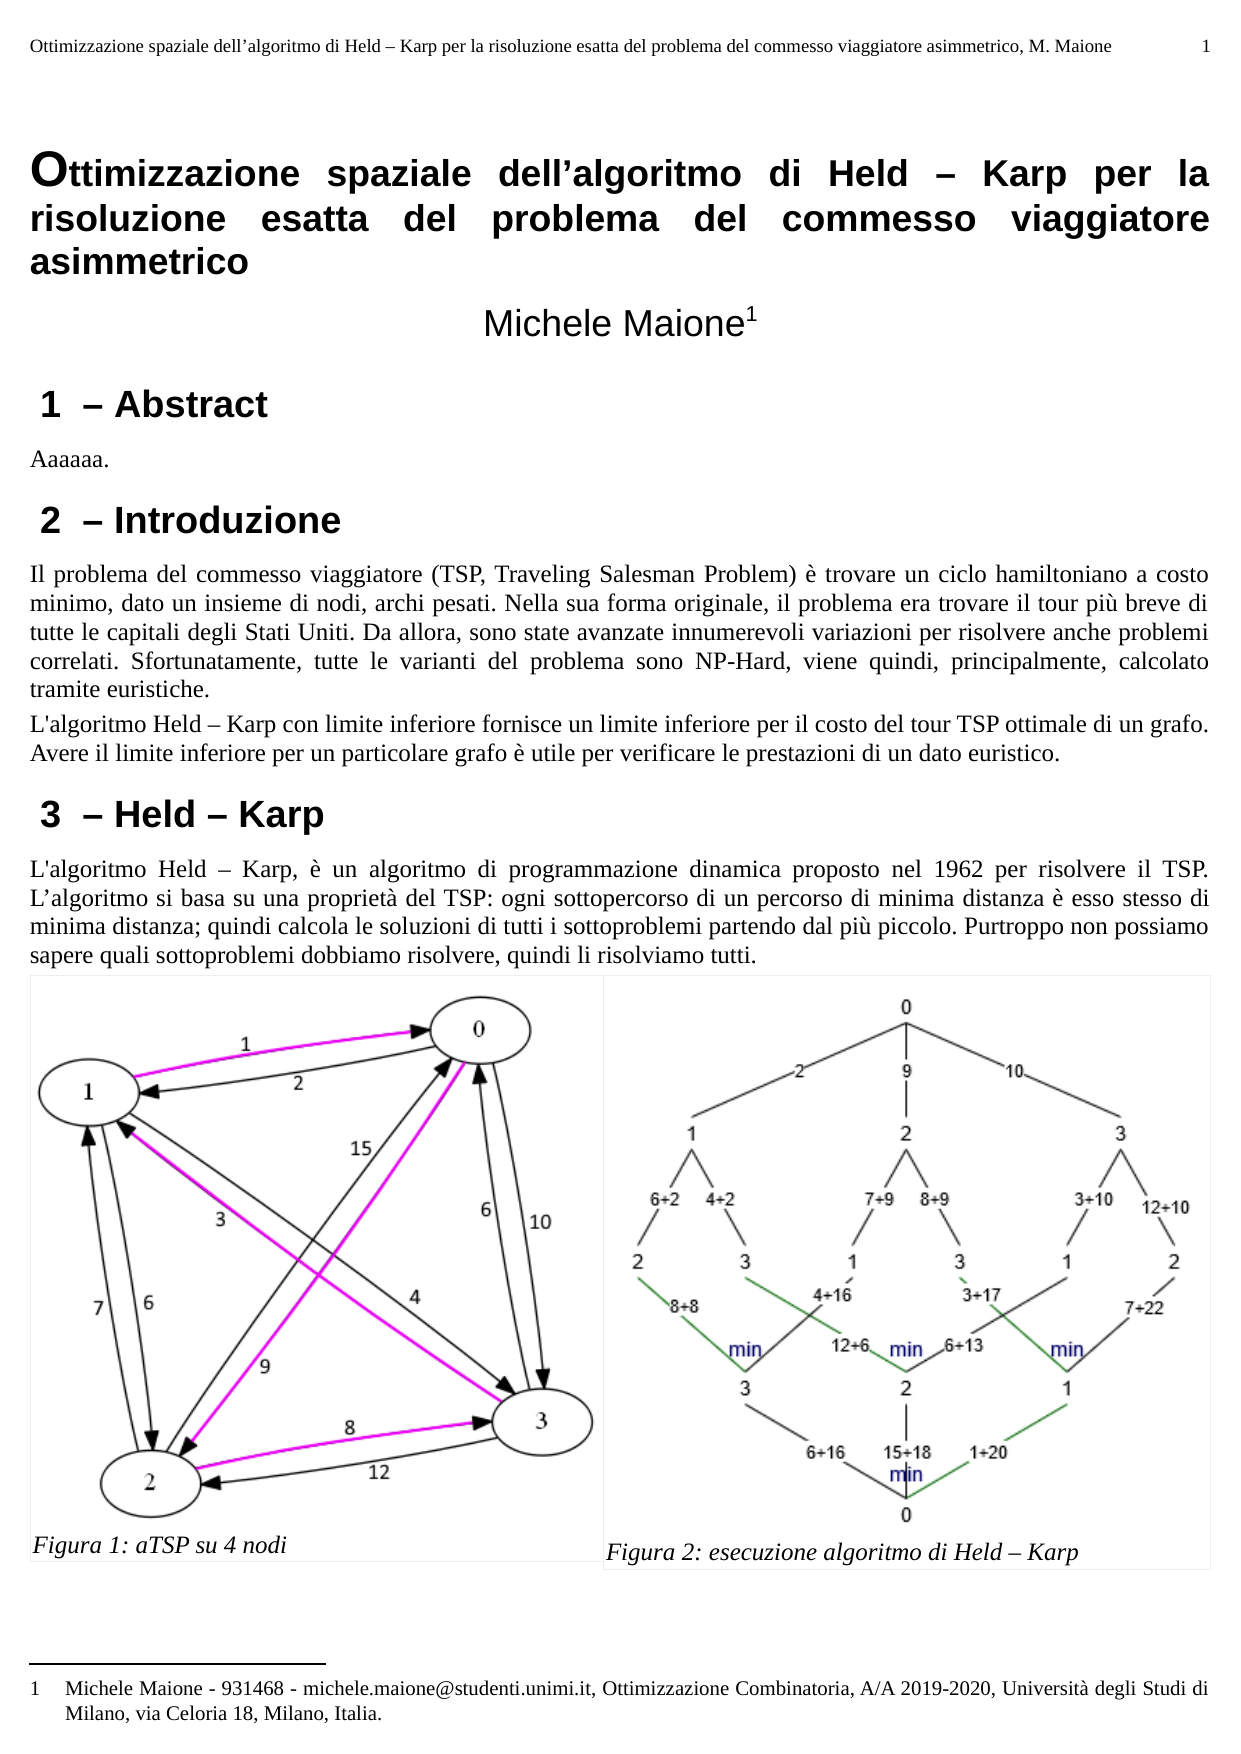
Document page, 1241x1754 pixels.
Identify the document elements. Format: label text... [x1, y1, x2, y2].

text L'algoritmo Held – Karp, è un algoritmo di programmazione dinamica proposto nel 1962 per risolvere il TSP. L’algoritmo si basa su una proprietà del TSP: ogni sottopercorso di un percorso di minima distanza è esso stesso di minima distanza; quindi calcola le soluzioni di tutti i sottoproblemi partendo dal più piccolo. Purtroppo non possiamo sapere quali sottoproblemi dobbiamo risolvere, quindi li risolviamo tutti. [29, 854, 1211, 969]
subtitle Michele Maione [29, 301, 1211, 344]
table_header [30, 969, 603, 975]
title Ottimizzazione spaziale dell’algoritmo di Held – Karp per la risoluzione esatta del problema del commesso viaggiatore asimmetrico [29, 139, 1211, 282]
text Michele Maione - 931468 - michele.maione@studenti.unimi.it, Ottimizzazione Combinatoria, A/A 2019-2020, Università degli Studi di Milano, via Celoria 18, Milano, Italia. [29, 1676, 1211, 1724]
subtitle Introduzione [29, 497, 1211, 541]
text L'algoritmo Held – Karp con limite inferiore fornisce un limite inferiore per il costo del tour TSP ottimale di un grafo. Avere il limite inferiore per un particolare grafo è utile per verificare le prestazioni di un dato euristico. [29, 709, 1211, 767]
text Aaaaaa. [29, 444, 1211, 472]
picture [605, 990, 1208, 1532]
table_header [31, 976, 603, 1561]
table_header [30, 1562, 603, 1569]
subtitle Abstract [29, 382, 1211, 425]
subtitle Held – Karp [29, 792, 1211, 835]
picture [32, 990, 600, 1525]
table_header [604, 976, 1210, 1569]
table_header [603, 969, 1211, 975]
text Il problema del commesso viaggiatore (TSP, Traveling Salesman Problem) è trovare un ciclo hamiltoniano a costo minimo, dato un insieme di nodi, archi pesati. Nella sua forma originale, il problema era trovare il tour più breve di tutte le capitali degli Stati Uniti. Da allora, sono state avanzate innumerevoli variazioni per risolvere anche problemi correlati. Sfortunatamente, tutte le varianti del problema sono NP-Hard, viene quindi, principalmente, calcolato tramite euristiche. [29, 559, 1211, 703]
